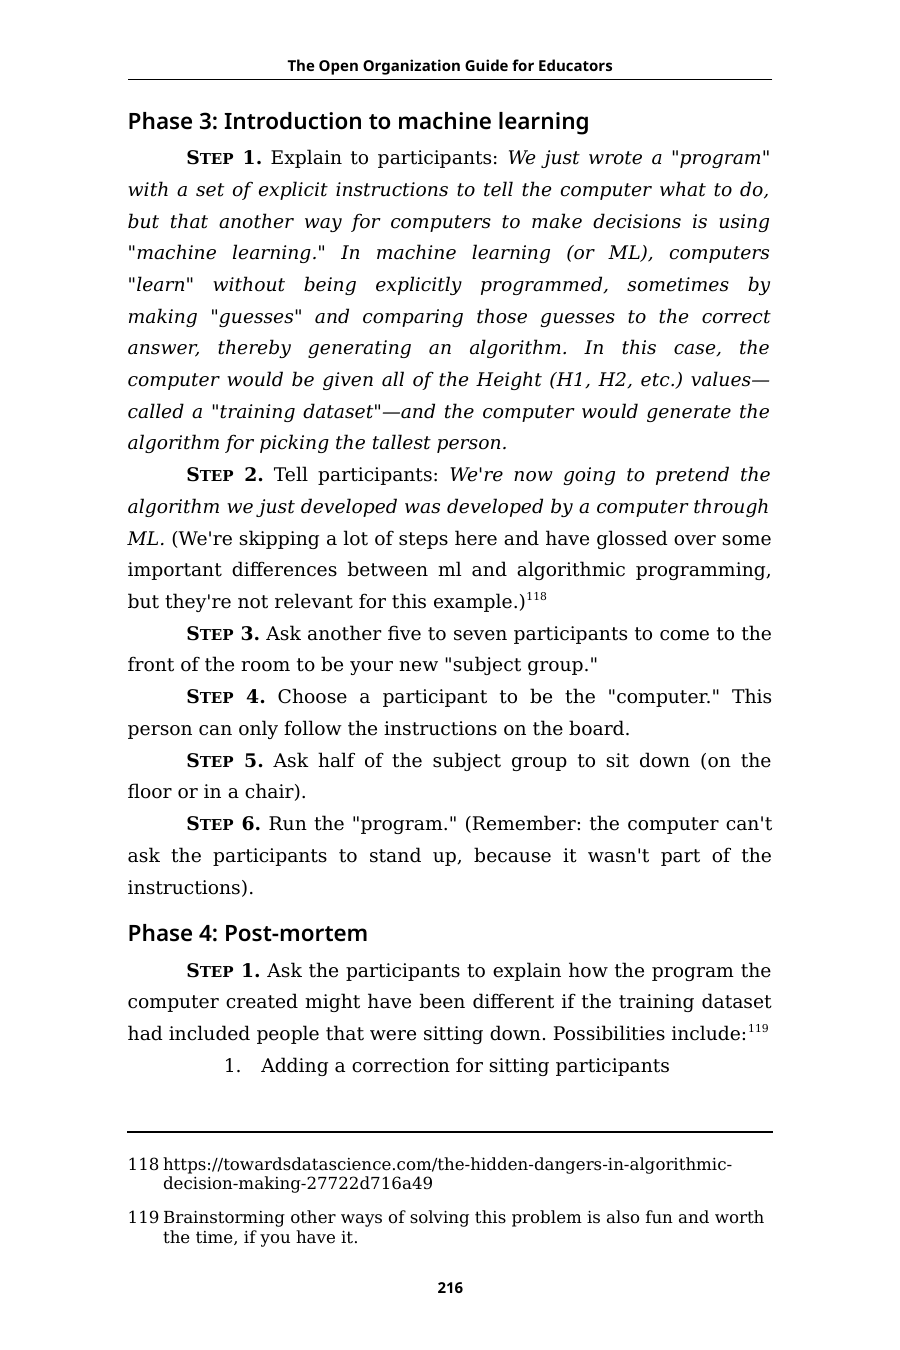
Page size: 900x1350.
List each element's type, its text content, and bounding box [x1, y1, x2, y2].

subtitle Phase 3: Introduction to machine learning [127, 109, 772, 135]
text Step 6. Run the "program." (Remember: the computer can't ask the participants to stand up, because it wasn't part of the instructions). [127, 813, 772, 899]
text Step 4. Choose a participant to be the "computer." This person can only follow the instructions on the board. [127, 686, 772, 740]
text Step 1. Explain to participants: We just wrote a "program" with a set of explicit instructions to tell the computer what to do, but that another way for computers to make decisions is using "machine learning." In machine learning (or ML), computers "learn" without being explicitly programmed, sometimes by making "guesses" and comparing those guesses to the correct answer, thereby generating an algorithm. In this case, the computer would be given all of the Height (H1, H2, etc.) values—called a "training dataset"—and the computer would generate the algorithm for picking the tallest person. [127, 147, 772, 454]
text Step 5. Ask half of the subject group to sit down (on the floor or in a chair). [127, 750, 772, 803]
text Brainstorming other ways of solving this problem is also fun and worth the time, if you have it. [127, 1208, 772, 1247]
text Step 2. Tell participants: We're now going to pretend the algorithm we just developed was developed by a computer through ML. (We're skipping a lot of steps here and have glossed over some important differences between ml and algorithmic programming, but they're not relevant for this example.) [127, 464, 772, 613]
text Step 3. Ask another five to seven participants to come to the front of the room to be your new "subject group." [127, 623, 772, 676]
subtitle Phase 4: Post-mortem [127, 921, 772, 947]
text Step 1. Ask the participants to explain how the program the computer created might have been different if the training dataset had included people that were sitting down. Possibilities include: [127, 959, 772, 1045]
text https://towardsdatascience.com/the-hidden-dangers-in-algorithmic-decision-making-27722d716a49 [127, 1154, 772, 1193]
list Adding a correction for sitting participants [223, 1054, 772, 1076]
